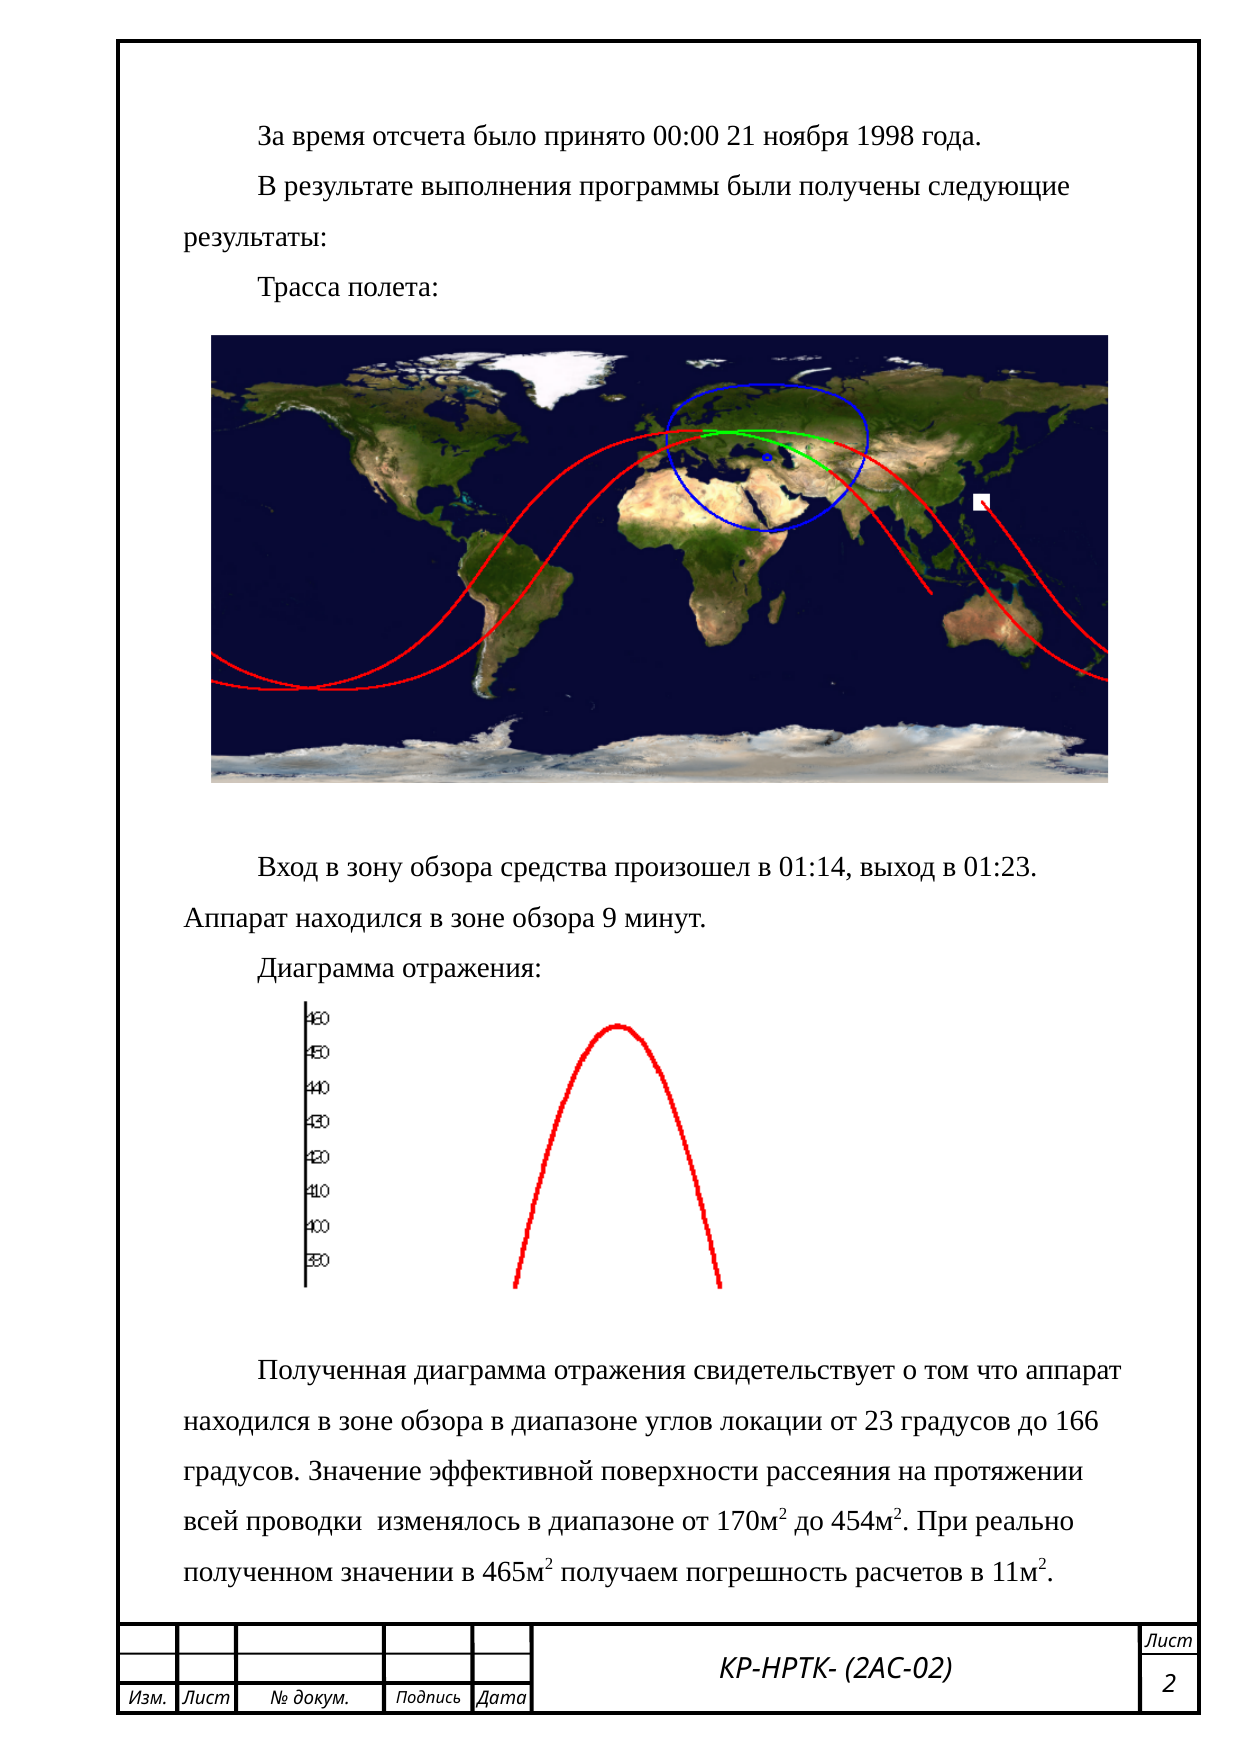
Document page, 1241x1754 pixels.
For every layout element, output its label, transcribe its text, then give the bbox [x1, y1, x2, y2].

picture [210, 335, 1109, 783]
text В результате выполнения программы были получены следующие результаты: [183, 168, 1122, 252]
picture [294, 1000, 946, 1295]
text Полученная диаграмма отражения свидетельствует о том что аппарат находился в зоне обзора в диапазоне углов локации от 23 градусов до 166 градусов. Значение эффективной поверхности рассеяния на протяжении всей проводки изменялось в диапазоне от 170м2 до 454м2. При реально полученном значении в 465м2 получаем погрешность расчетов в 11м2. [183, 1352, 1122, 1587]
text Диаграмма отражения: [183, 950, 1122, 983]
text Трасса полета: [183, 269, 1122, 303]
text За время отсчета было принято 00:00 21 ноября 1998 года. [183, 118, 1122, 152]
text Вход в зону обзора средства произошел в 01:14, выход в 01:23. Аппарат находился в зоне обзора 9 минут. [183, 849, 1122, 933]
